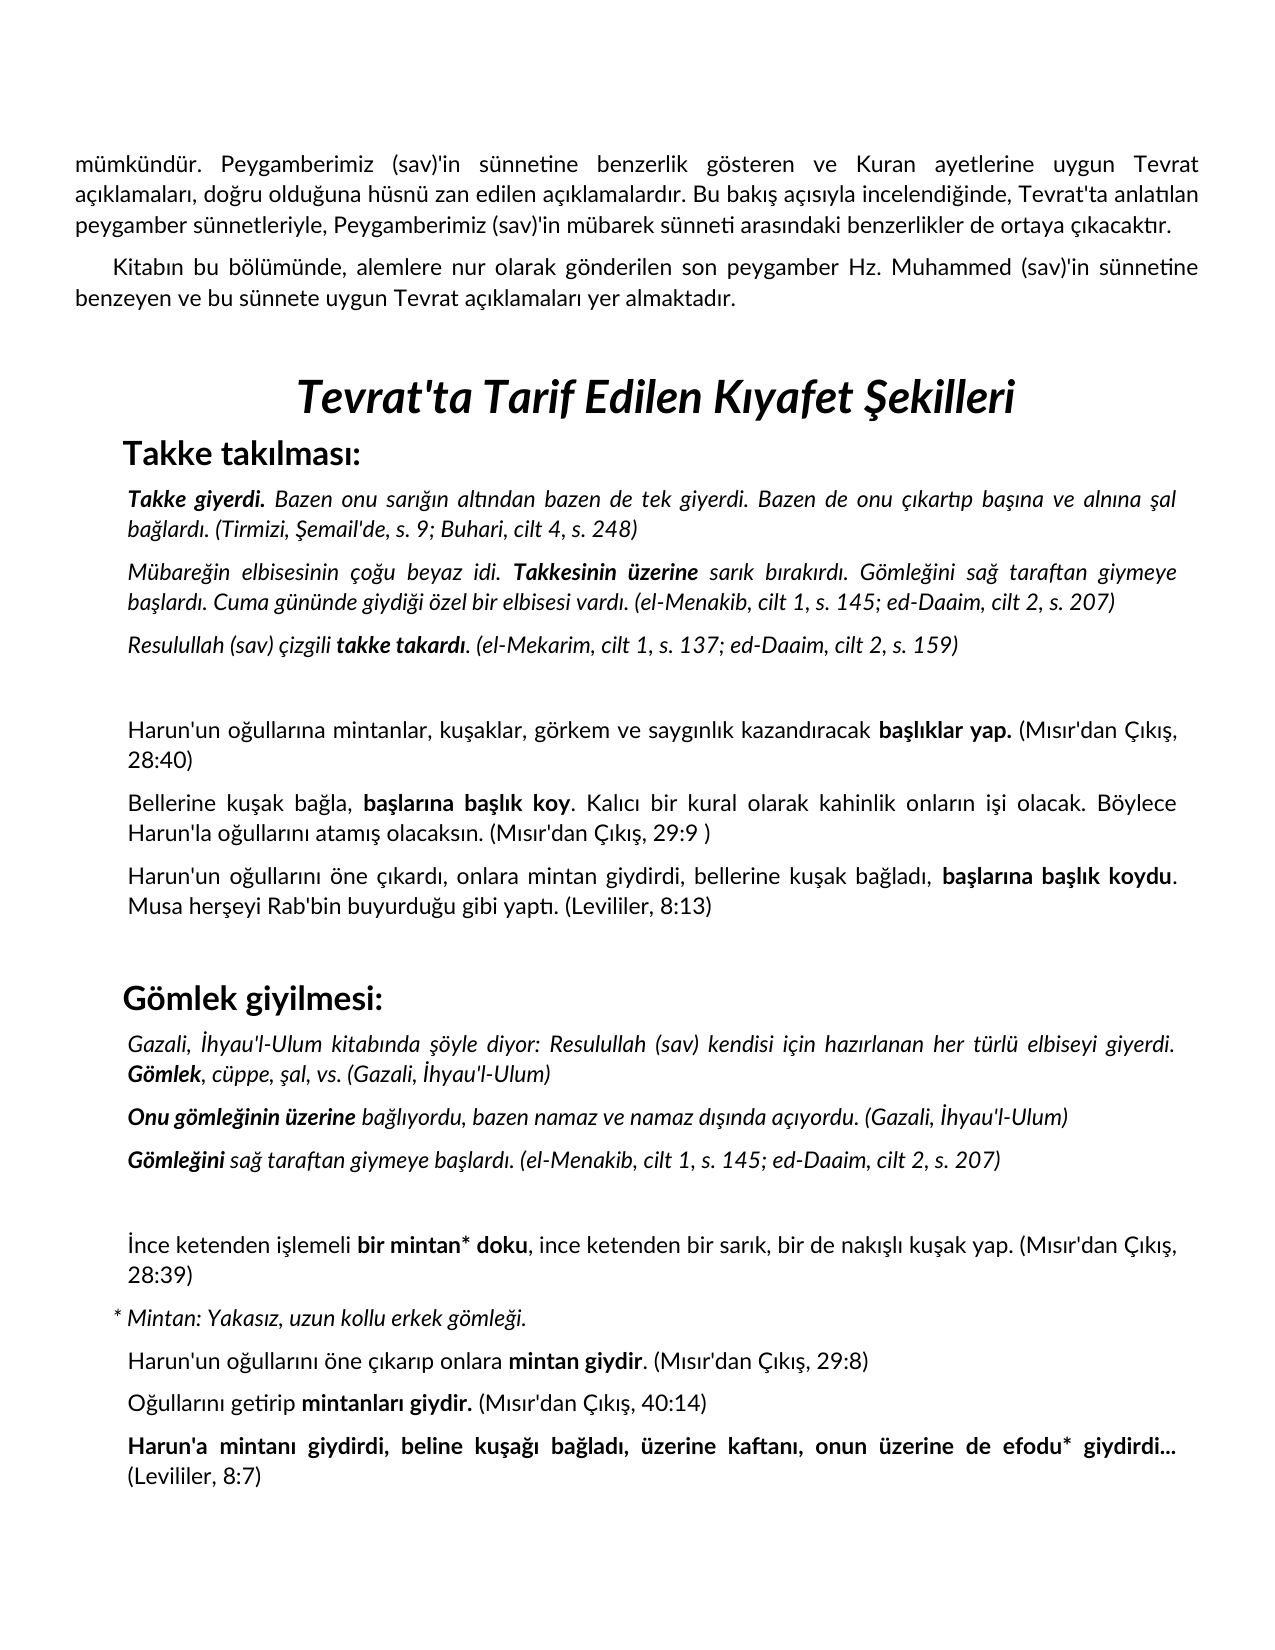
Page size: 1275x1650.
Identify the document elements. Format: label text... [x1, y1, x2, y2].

subtitle Gömlek giyilmesi: [122, 977, 1200, 1017]
text Gömleğini sağ taraftan giymeye başlardı. (el-Menakib, cilt 1, s. 145; ed-Daaim, cilt 2, s. 207) [127, 1145, 1177, 1173]
text Harun'un oğullarını öne çıkardı, onlara mintan giydirdi, bellerine kuşak bağladı, başlarına başlık koydu. Musa herşeyi Rab'bin buyurduğu gibi yaptı. (Levililer, 8:13) [127, 862, 1177, 919]
text Harun'un oğullarına mintanlar, kuşaklar, görkem ve saygınlık kazandıracak başlıklar yap. (Mısır'dan Çıkış, 28:40) [127, 716, 1177, 773]
text * Mintan: Yakasız, uzun kollu erkek gömleği. [75, 1304, 1200, 1331]
text Kitabın bu bölümünde, alemlere nur olarak gönderilen son peygamber Hz. Muhammed (sav)'in sünnetine benzeyen ve bu sünnete uygun Tevrat açıklamaları yer almaktadır. [75, 253, 1200, 311]
text Mübareğin elbisesinin çoğu beyaz idi. Takkesinin üzerine sarık bırakırdı. Gömleğini sağ taraftan giymeye başlardı. Cuma gününde giydiği özel bir elbisesi vardı. (el-Menakib, cilt 1, s. 145; ed-Daaim, cilt 2, s. 207) [127, 557, 1177, 615]
text mümkündür. Peygamberimiz (sav)'in sünnetine benzerlik gösteren ve Kuran ayetlerine uygun Tevrat açıklamaları, doğru olduğuna hüsnü zan edilen açıklamalardır. Bu bakış açısıyla incelendiğinde, Tevrat'ta anlatılan peygamber sünnetleriyle, Peygamberimiz (sav)'in mübarek sünneti arasındaki benzerlikler de ortaya çıkacaktır. [75, 150, 1200, 238]
text Takke giyerdi. Bazen onu sarığın altından bazen de tek giyerdi. Bazen de onu çıkartıp başına ve alnına şal bağlardı. (Tirmizi, Şemail'de, s. 9; Buhari, cilt 4, s. 248) [127, 484, 1177, 542]
text Onu gömleğinin üzerine bağlıyordu, bazen namaz ve namaz dışında açıyordu. (Gazali, İhyau'l-Ulum) [127, 1103, 1177, 1130]
text Harun'un oğullarını öne çıkarıp onlara mintan giydir. (Mısır'dan Çıkış, 29:8) [127, 1346, 1177, 1374]
text Oğullarını getirip mintanları giydir. (Mısır'dan Çıkış, 40:14) [127, 1389, 1177, 1417]
text Gazali, İhyau'l-Ulum kitabında şöyle diyor: Resulullah (sav) kendisi için hazırlanan her türlü elbiseyi giyerdi. Gömlek, cüppe, şal, vs. (Gazali, İhyau'l-Ulum) [127, 1030, 1177, 1087]
text Harun'a mintanı giydirdi, beline kuşağı bağladı, üzerine kaftanı, onun üzerine de efodu* giydirdi... (Levililer, 8:7) [127, 1432, 1177, 1489]
text İnce ketenden işlemeli bir mintan* doku, ince ketenden bir sarık, bir de nakışlı kuşak yap. (Mısır'dan Çıkış, 28:39) [127, 1231, 1177, 1288]
subtitle Tevrat'ta Tarif Edilen Kıyafet Şekilleri [112, 369, 1200, 424]
text Bellerine kuşak bağla, başlarına başlık koy. Kalıcı bir kural olarak kahinlik onların işi olacak. Böylece Harun'la oğullarını atamış olacaksın. (Mısır'dan Çıkış, 29:9 ) [127, 789, 1177, 846]
text Resulullah (sav) çizgili takke takardı. (el-Mekarim, cilt 1, s. 137; ed-Daaim, cilt 2, s. 159) [127, 630, 1177, 658]
subtitle Takke takılması: [122, 432, 1200, 472]
